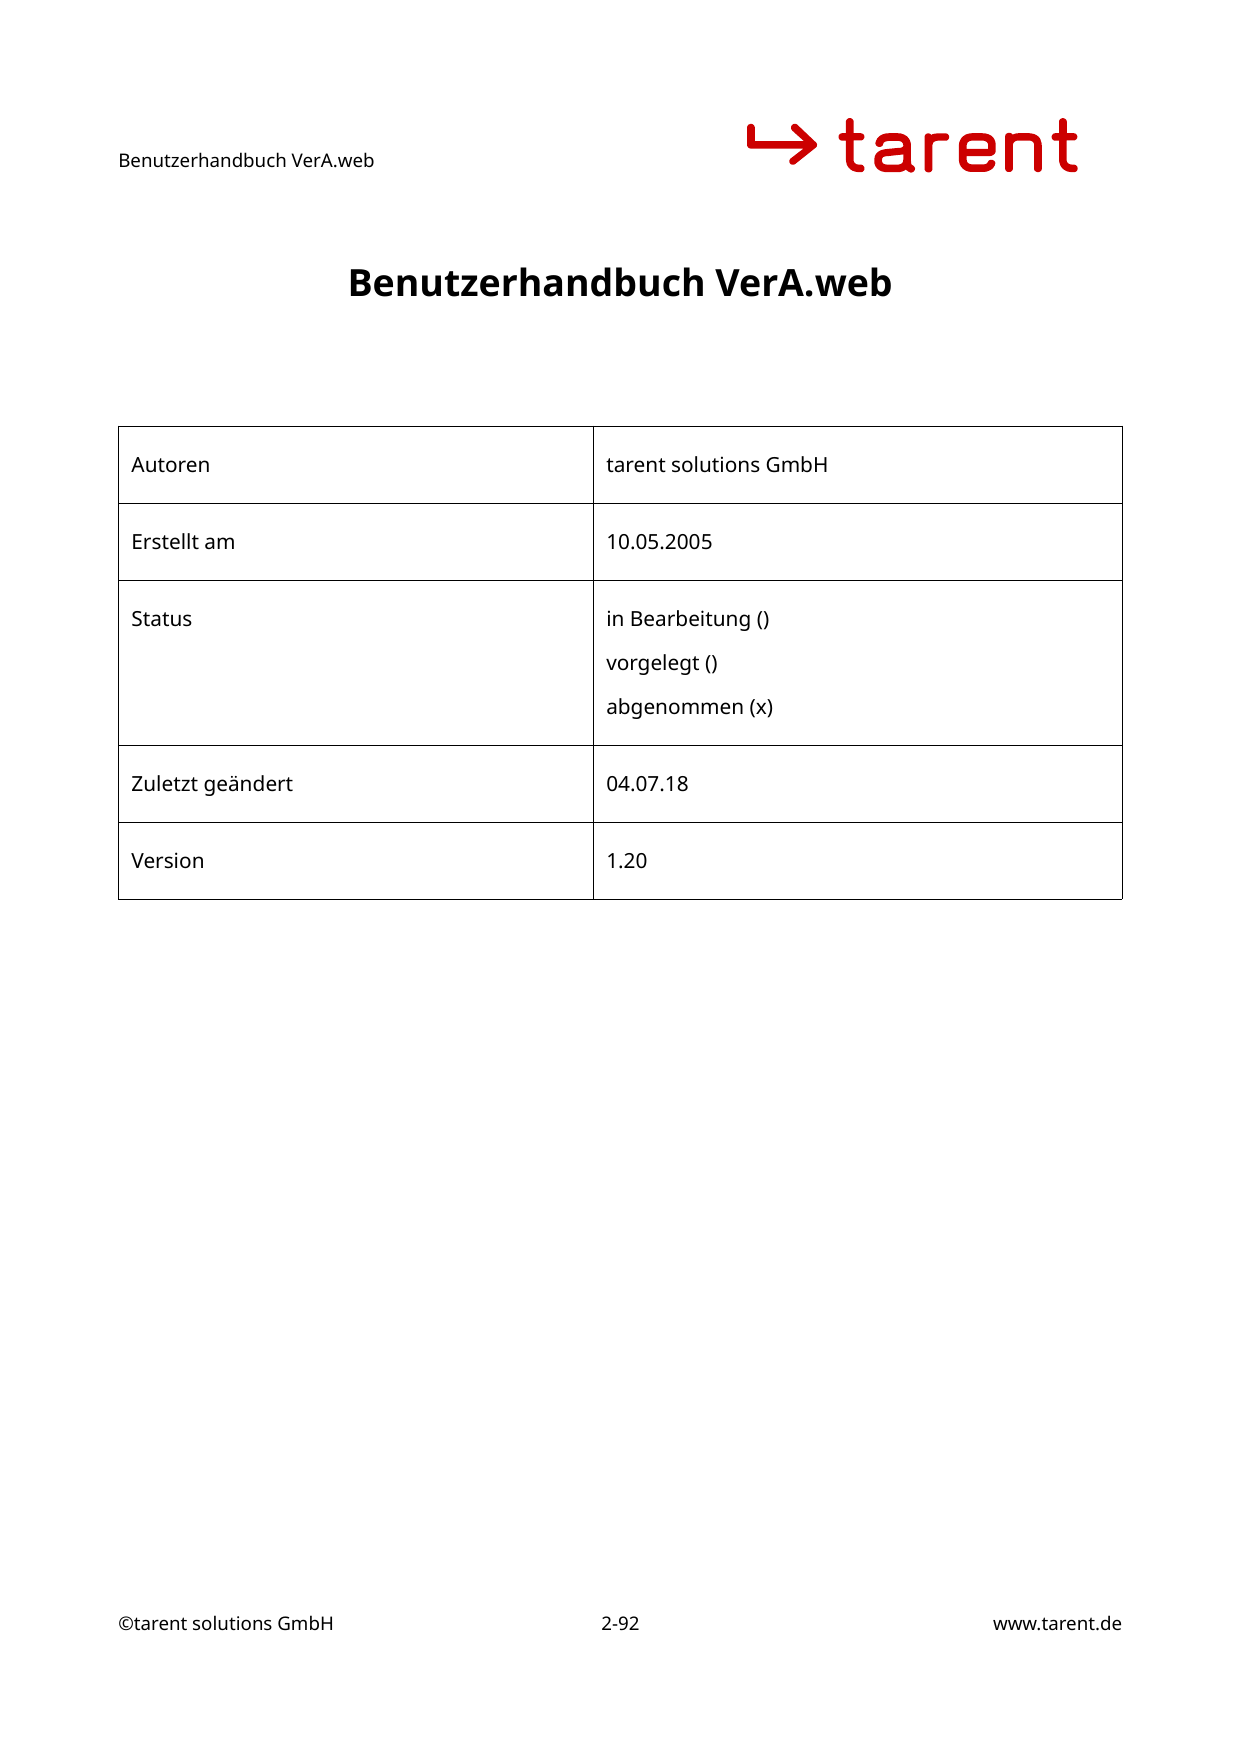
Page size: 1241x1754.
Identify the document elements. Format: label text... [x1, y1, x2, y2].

table_cell Erstellt am [119, 504, 593, 580]
table_cell 1.20 [594, 823, 1122, 899]
table_cell Status [119, 581, 593, 744]
table_header Autoren [119, 427, 593, 503]
table_header tarent solutions GmbH [594, 427, 1122, 503]
table_cell 10.05.2005 [594, 504, 1122, 580]
title Benutzerhandbuch VerA.web [118, 257, 1122, 308]
table_cell 04.07.18 [594, 746, 1122, 822]
table_cell Zuletzt geändert [119, 746, 593, 822]
table_cell Version [119, 823, 593, 899]
table_cell in Bearbeitung () vorgelegt () abgenommen (x) [594, 581, 1122, 744]
